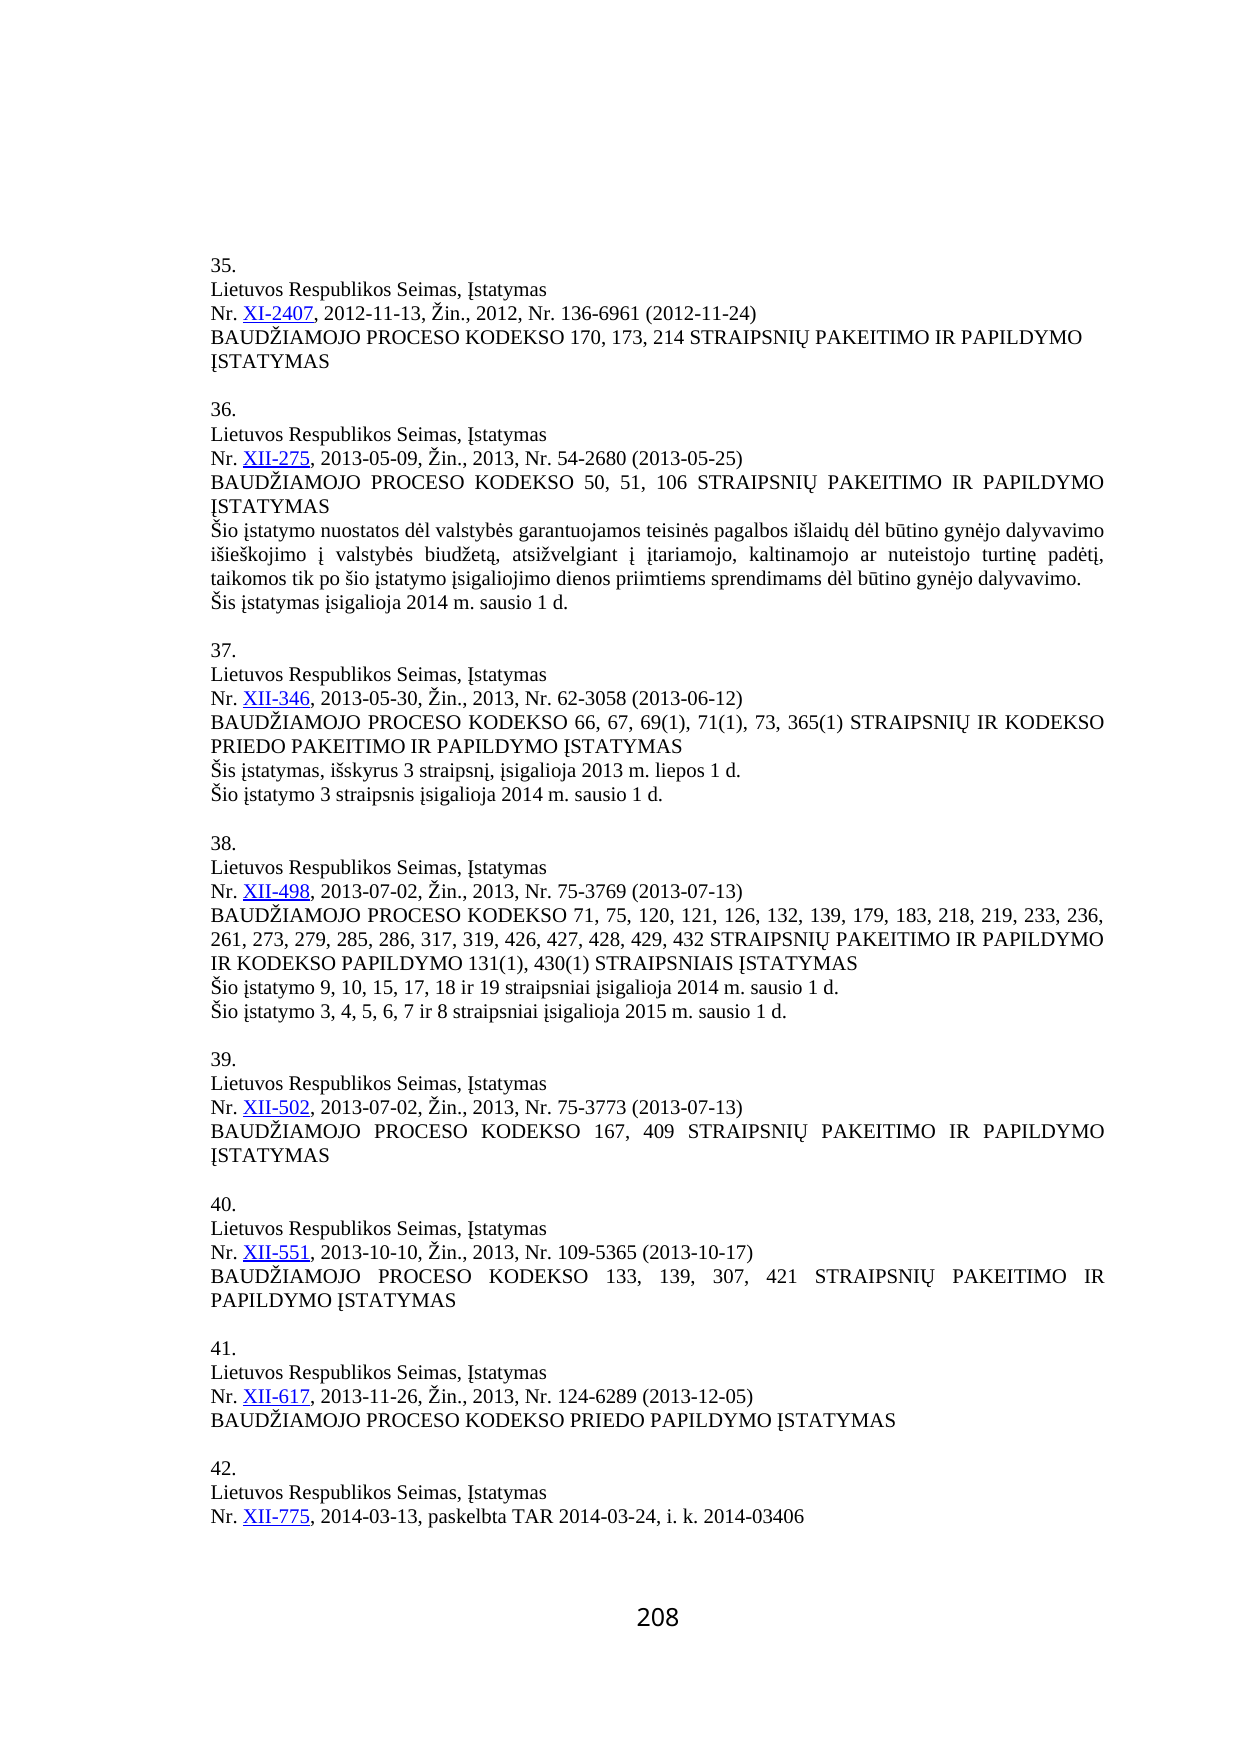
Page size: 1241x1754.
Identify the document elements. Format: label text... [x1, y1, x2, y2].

text 41. [210, 1336, 1105, 1360]
text Lietuvos Respublikos Seimas, Įstatymas [210, 662, 1105, 686]
text BAUDŽIAMOJO PROCESO KODEKSO 170, 173, 214 STRAIPSNIŲ PAKEITIMO IR PAPILDYMO ĮSTATYMAS [210, 325, 1105, 373]
text Lietuvos Respublikos Seimas, Įstatymas [210, 1071, 1105, 1095]
text BAUDŽIAMOJO PROCESO KODEKSO 66, 67, 69(1), 71(1), 73, 365(1) STRAIPSNIŲ IR KODEKSO PRIEDO PAKEITIMO IR PAPILDYMO ĮSTATYMAS [210, 710, 1105, 758]
text Nr. XII-617, 2013-11-26, Žin., 2013, Nr. 124-6289 (2013-12-05) [210, 1384, 1105, 1408]
text 40. [210, 1191, 1105, 1216]
text Šio įstatymo 9, 10, 15, 17, 18 ir 19 straipsniai įsigalioja 2014 m. sausio 1 d. [210, 975, 1105, 999]
text Lietuvos Respublikos Seimas, Įstatymas [210, 1480, 1105, 1504]
text 39. [210, 1047, 1105, 1071]
text Lietuvos Respublikos Seimas, Įstatymas [210, 1360, 1105, 1384]
text Nr. XI-2407, 2012-11-13, Žin., 2012, Nr. 136-6961 (2012-11-24) [210, 301, 1105, 325]
text Šis įstatymas įsigalioja 2014 m. sausio 1 d. [210, 590, 1105, 614]
text BAUDŽIAMOJO PROCESO KODEKSO 167, 409 STRAIPSNIŲ PAKEITIMO IR PAPILDYMO ĮSTATYMAS [210, 1119, 1105, 1167]
text Nr. XII-775, 2014-03-13, paskelbta TAR 2014-03-24, i. k. 2014-03406 [210, 1504, 1105, 1528]
text Šio įstatymo 3, 4, 5, 6, 7 ir 8 straipsniai įsigalioja 2015 m. sausio 1 d. [210, 999, 1105, 1023]
text Šio įstatymo 3 straipsnis įsigalioja 2014 m. sausio 1 d. [210, 782, 1105, 806]
text 42. [210, 1456, 1105, 1480]
text Nr. XII-502, 2013-07-02, Žin., 2013, Nr. 75-3773 (2013-07-13) [210, 1095, 1105, 1119]
text BAUDŽIAMOJO PROCESO KODEKSO PRIEDO PAPILDYMO ĮSTATYMAS [210, 1408, 1105, 1432]
text 38. [210, 831, 1105, 854]
text 35. [210, 253, 1105, 277]
text Lietuvos Respublikos Seimas, Įstatymas [210, 277, 1105, 301]
text Lietuvos Respublikos Seimas, Įstatymas [210, 1216, 1105, 1239]
text Šio įstatymo nuostatos dėl valstybės garantuojamos teisinės pagalbos išlaidų dėl būtino gynėjo dalyvavimo išieškojimo į valstybės biudžetą, atsižvelgiant į įtariamojo, kaltinamojo ar nuteistojo turtinę padėtį, taikomos tik po šio įstatymo įsigaliojimo dienos priimtiems sprendimams dėl būtino gynėjo dalyvavimo. [210, 518, 1105, 590]
text Nr. XII-275, 2013-05-09, Žin., 2013, Nr. 54-2680 (2013-05-25) [210, 446, 1105, 469]
text Lietuvos Respublikos Seimas, Įstatymas [210, 854, 1105, 879]
text Nr. XII-346, 2013-05-30, Žin., 2013, Nr. 62-3058 (2013-06-12) [210, 686, 1105, 710]
text Lietuvos Respublikos Seimas, Įstatymas [210, 421, 1105, 446]
text BAUDŽIAMOJO PROCESO KODEKSO 71, 75, 120, 121, 126, 132, 139, 179, 183, 218, 219, 233, 236, 261, 273, 279, 285, 286, 317, 319, 426, 427, 428, 429, 432 STRAIPSNIŲ PAKEITIMO IR PAPILDYMO IR KODEKSO PAPILDYMO 131(1), 430(1) STRAIPSNIAIS ĮSTATYMAS [210, 903, 1105, 975]
text BAUDŽIAMOJO PROCESO KODEKSO 50, 51, 106 STRAIPSNIŲ PAKEITIMO IR PAPILDYMO ĮSTATYMAS [210, 469, 1105, 518]
text BAUDŽIAMOJO PROCESO KODEKSO 133, 139, 307, 421 STRAIPSNIŲ PAKEITIMO IR PAPILDYMO ĮSTATYMAS [210, 1264, 1105, 1312]
text 37. [210, 638, 1105, 662]
text Nr. XII-551, 2013-10-10, Žin., 2013, Nr. 109-5365 (2013-10-17) [210, 1239, 1105, 1264]
text 36. [210, 397, 1105, 421]
text Šis įstatymas, išskyrus 3 straipsnį, įsigalioja 2013 m. liepos 1 d. [210, 758, 1105, 782]
text Nr. XII-498, 2013-07-02, Žin., 2013, Nr. 75-3769 (2013-07-13) [210, 879, 1105, 903]
